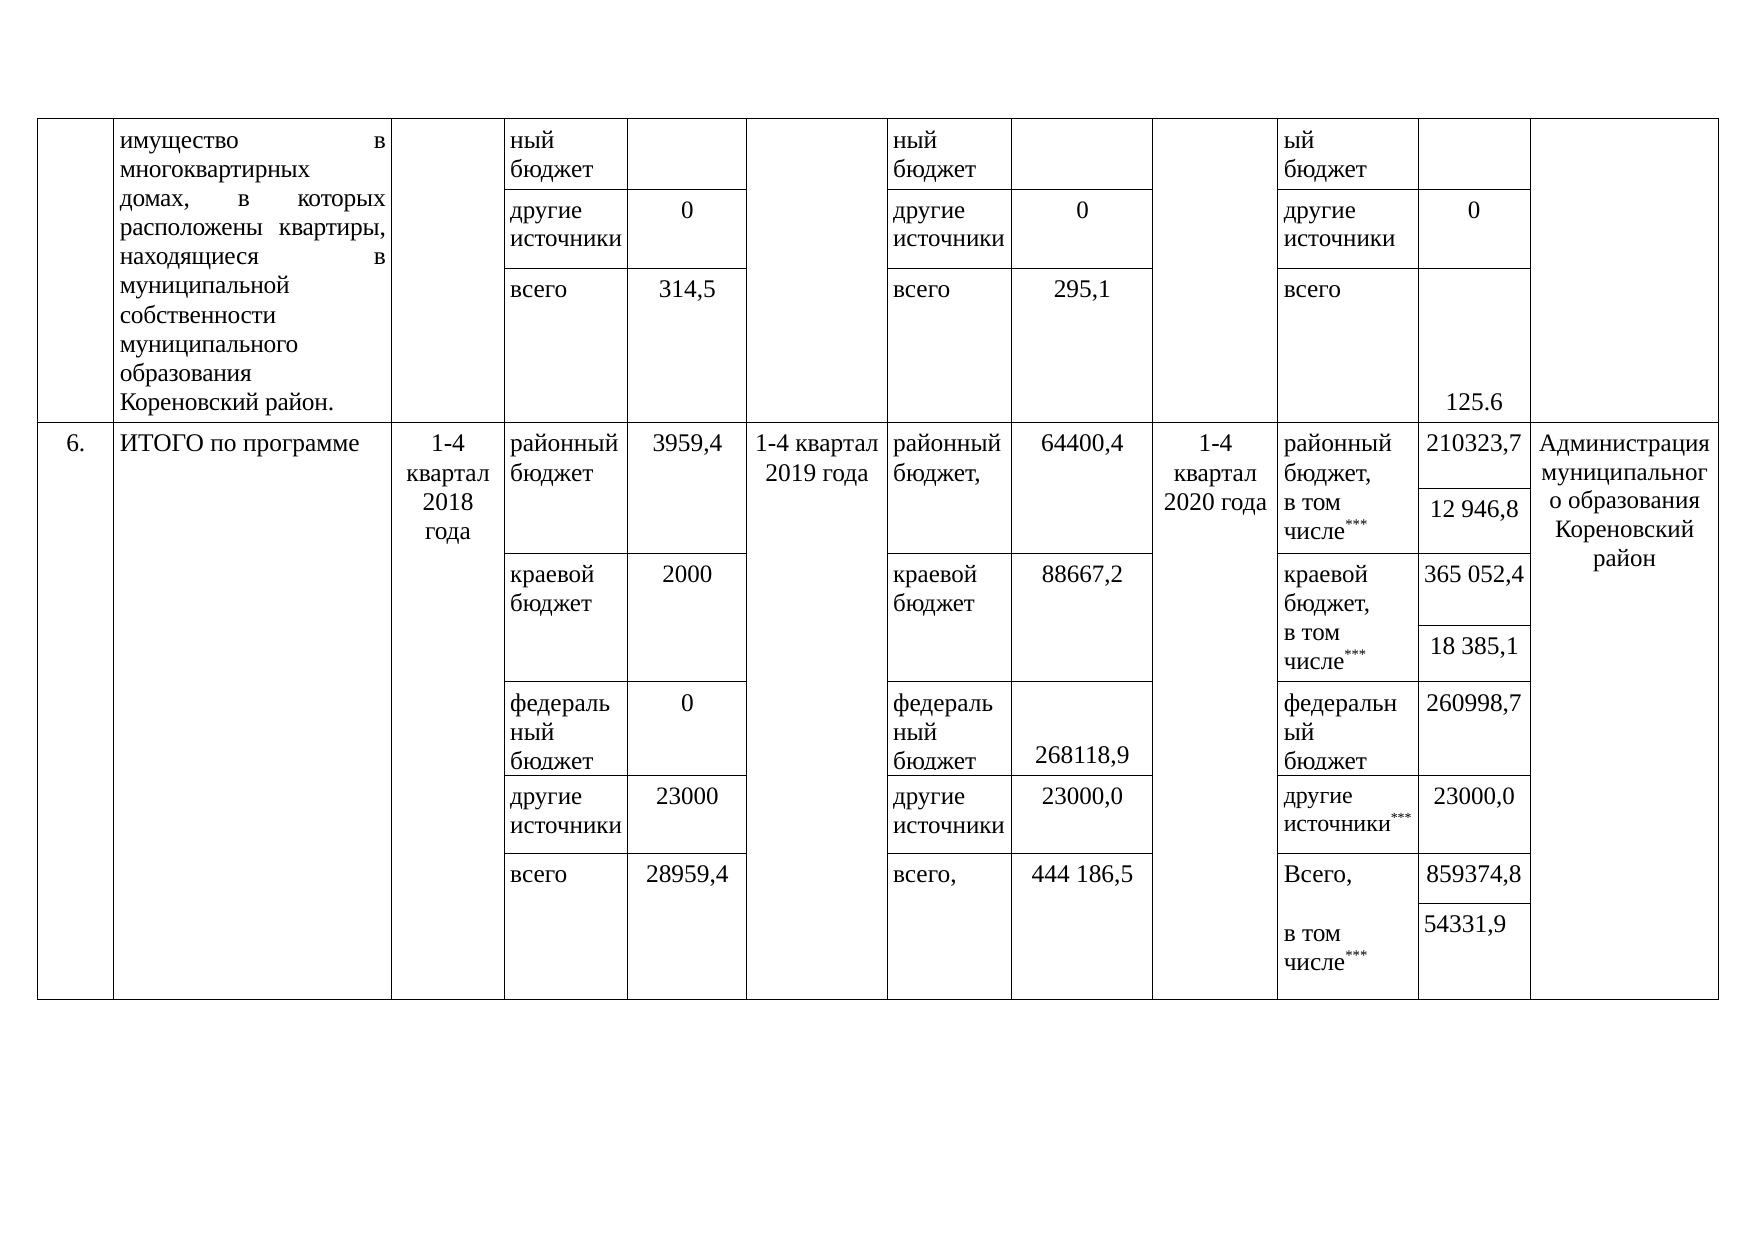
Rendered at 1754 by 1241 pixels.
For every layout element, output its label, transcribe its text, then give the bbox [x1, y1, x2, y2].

table_cell 0 [628, 682, 746, 775]
table_cell 23000,0 [1419, 776, 1530, 853]
table_cell другие источники [888, 190, 1011, 268]
table_cell федеральный бюджет [888, 682, 1011, 775]
table_cell всего [505, 269, 627, 422]
table_cell 64400,4 [1012, 423, 1152, 553]
table_cell 1-4 квартал 2019 года [747, 423, 887, 999]
table_cell другие источники [505, 190, 627, 268]
table_cell 444 186,5 [1012, 854, 1152, 999]
table_cell [747, 119, 887, 422]
table_cell 314,5 [628, 269, 746, 422]
table_cell 6. [38, 423, 113, 999]
table_cell 859374,8 [1419, 854, 1530, 903]
table_cell 295,1 [1012, 269, 1152, 422]
table_cell 88667,2 [1012, 554, 1152, 681]
table_cell [1419, 119, 1530, 188]
table_cell всего [888, 269, 1011, 422]
table_cell имущество в многоквартирных домах, в которых расположены квартиры, находящиеся в муниципальной собственности муниципального образования Кореновский район. [114, 119, 391, 422]
table_cell 23000,0 [1012, 776, 1152, 853]
table_cell 0 [628, 190, 746, 268]
table_cell [1153, 119, 1277, 422]
table_cell краевой бюджет, в том числе*** [1278, 554, 1418, 681]
table_cell ный бюджет [888, 119, 1011, 188]
table_cell 0 [1012, 190, 1152, 268]
table_cell ный бюджет [505, 119, 627, 188]
table_cell краевой бюджет [888, 554, 1011, 681]
table_cell [38, 119, 113, 422]
table_cell районный бюджет, [888, 423, 1011, 553]
table_cell всего [505, 854, 627, 999]
table_cell 1-4 квартал 2018 года [392, 423, 504, 999]
table_cell всего [1278, 269, 1418, 422]
table_cell 1-4 квартал 2020 года [1153, 423, 1277, 999]
table_cell 365 052,4 [1419, 554, 1530, 625]
table_cell 125,6 [1419, 269, 1530, 422]
table_cell [628, 119, 746, 188]
table_cell краевой бюджет [505, 554, 627, 681]
table_cell 268118,9 [1012, 682, 1152, 775]
table_cell другие источники*** [1278, 776, 1418, 853]
table_cell ый бюджет [1278, 119, 1418, 188]
table_cell [392, 119, 504, 422]
table_cell 18 385,1 [1419, 626, 1530, 681]
table_cell другие источники [505, 776, 627, 853]
table_cell 210323,7 [1419, 423, 1530, 487]
table_cell ИТОГО по программе [114, 423, 391, 999]
table_cell федеральный бюджет [1278, 682, 1418, 775]
table_cell районный бюджет [505, 423, 627, 553]
table_cell 260998,7 [1419, 682, 1530, 775]
table_cell [1012, 119, 1152, 188]
table_cell 28959,4 [628, 854, 746, 999]
table_cell 12 946,8 [1419, 489, 1530, 553]
table_cell 2000 [628, 554, 746, 681]
table_cell федеральный бюджет [505, 682, 627, 775]
table_cell 0 [1419, 190, 1530, 268]
table_cell всего, [888, 854, 1011, 999]
table_cell районный бюджет, в том числе*** [1278, 423, 1418, 553]
table_cell другие источники [888, 776, 1011, 853]
table_cell [1531, 119, 1718, 422]
table_cell 23000 [628, 776, 746, 853]
table_cell Всего, в том числе*** [1278, 854, 1418, 999]
table_cell Администрация муниципального образования Кореновский район [1531, 423, 1718, 999]
table_cell 3959,4 [628, 423, 746, 553]
table_cell 54331,9 [1419, 904, 1530, 999]
table_cell другие источники [1278, 190, 1418, 268]
